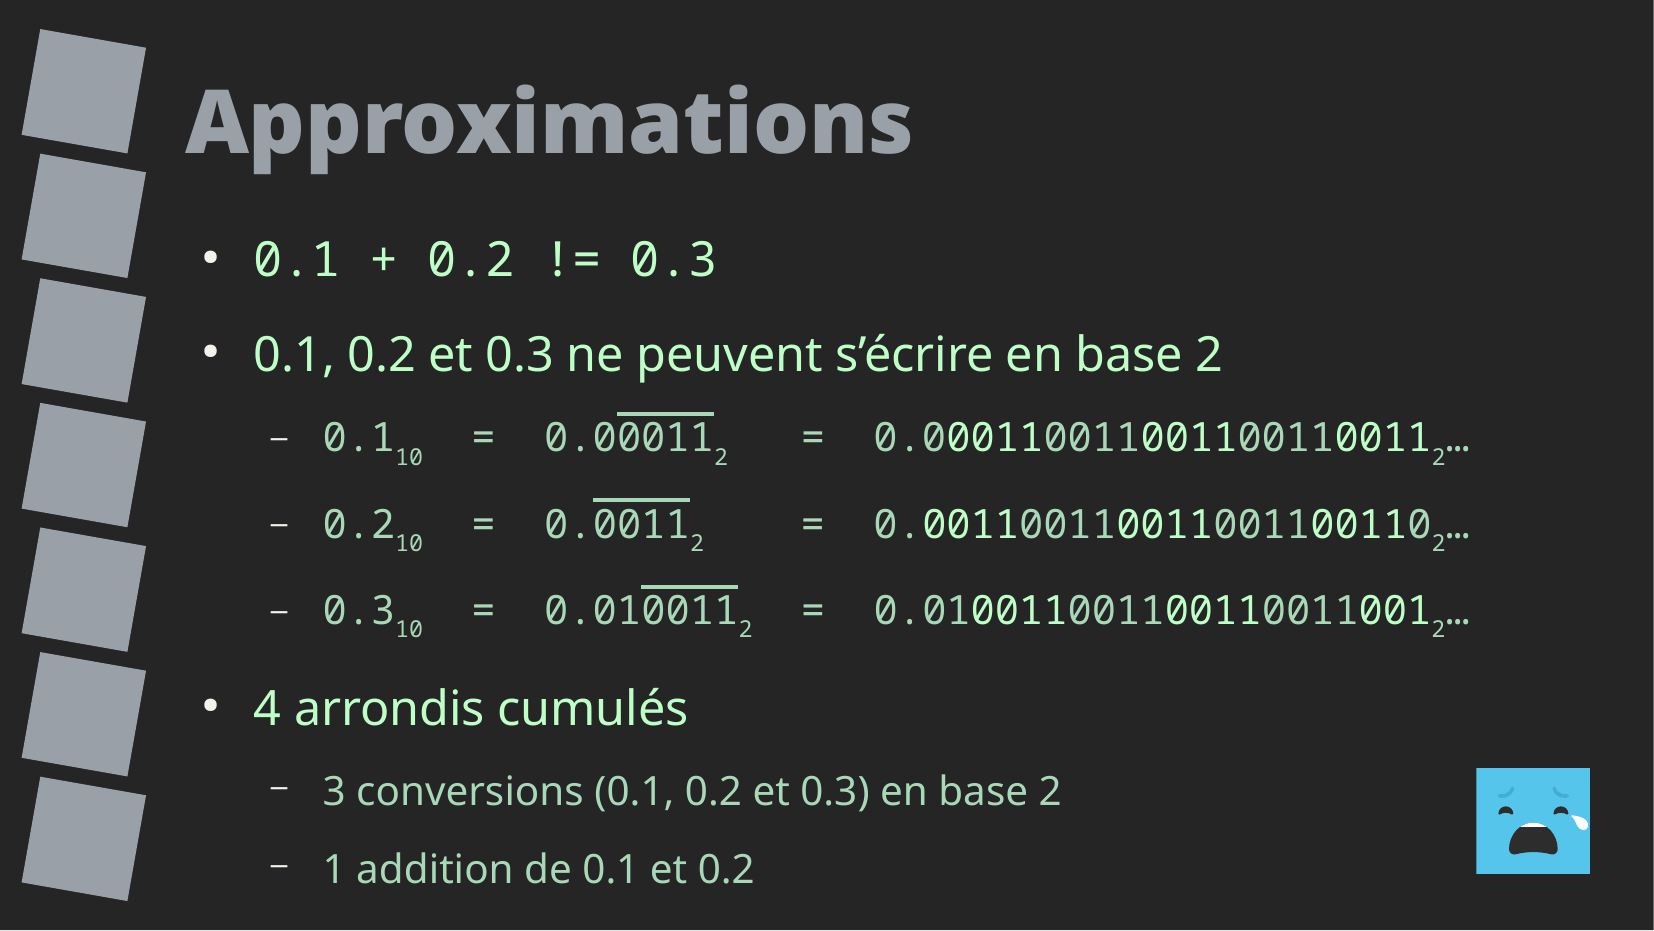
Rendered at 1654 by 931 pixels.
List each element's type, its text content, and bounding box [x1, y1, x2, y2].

title Approximations [184, 59, 1654, 154]
list 0.1 + 0.2 != 0.3 0.1, 0.2 et 0.3 ne peuvent s’écrire en base 2 0.110 = 0.000112 = 0.0001100110011001100112… 0.210 = 0.00112 = 0.0011001100110011001102… 0.310 = 0.0100112 = 0.0100110011001100110012… 4 arrondis cumulés 3 conversions (0.1, 0.2 et 0.3) en base 2 1 addition de 0.1 et 0.2 [184, 225, 1636, 901]
picture [1476, 767, 1591, 874]
